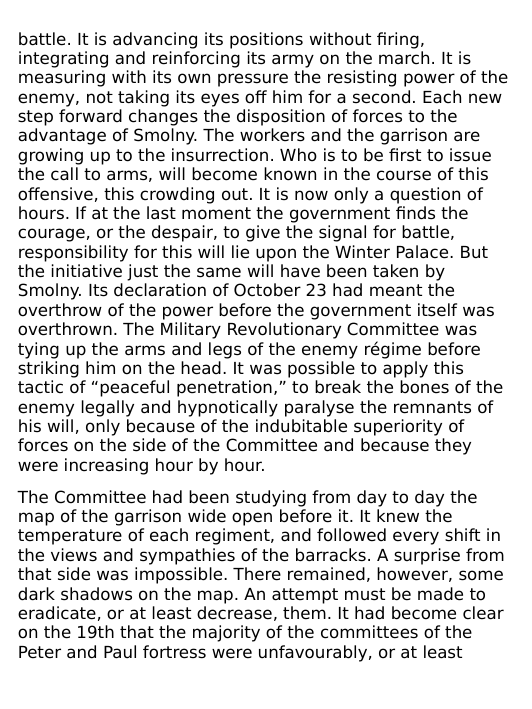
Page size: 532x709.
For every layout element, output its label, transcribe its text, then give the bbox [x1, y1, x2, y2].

text The Committee had been studying from day to day the map of the garrison wide open before it. It knew the temperature of each regiment, and followed every shift in the views and sympathies of the barracks. A surprise from that side was impossible. There remained, however, some dark shadows on the map. An attempt must be made to eradicate, or at least decrease, them. It had become clear on the 19th that the majority of the committees of the Peter and Paul fortress were unfavourably, or at least [18, 488, 514, 662]
text battle. It is advancing its positions without firing, integrating and reinforcing its army on the march. It is measuring with its own pressure the resisting power of the enemy, not taking its eyes off him for a second. Each new step forward changes the disposition of forces to the advantage of Smolny. The workers and the garrison are growing up to the insurrection. Who is to be first to issue the call to arms, will become known in the course of this offensive, this crowding out. It is now only a question of hours. If at the last moment the government finds the courage, or the despair, to give the signal for battle, responsibility for this will lie upon the Winter Palace. But the initiative just the same will have been taken by Smolny. Its declaration of October 23 had meant the overthrow of the power before the government itself was overthrown. The Military Revolutionary Committee was tying up the arms and legs of the enemy régime before striking him on the head. It was possible to apply this tactic of “peaceful penetration,” to break the bones of the enemy legally and hypnotically paralyse the remnants of his will, only because of the indubitable superiority of forces on the side of the Committee and because they were increasing hour by hour. [18, 29, 514, 475]
